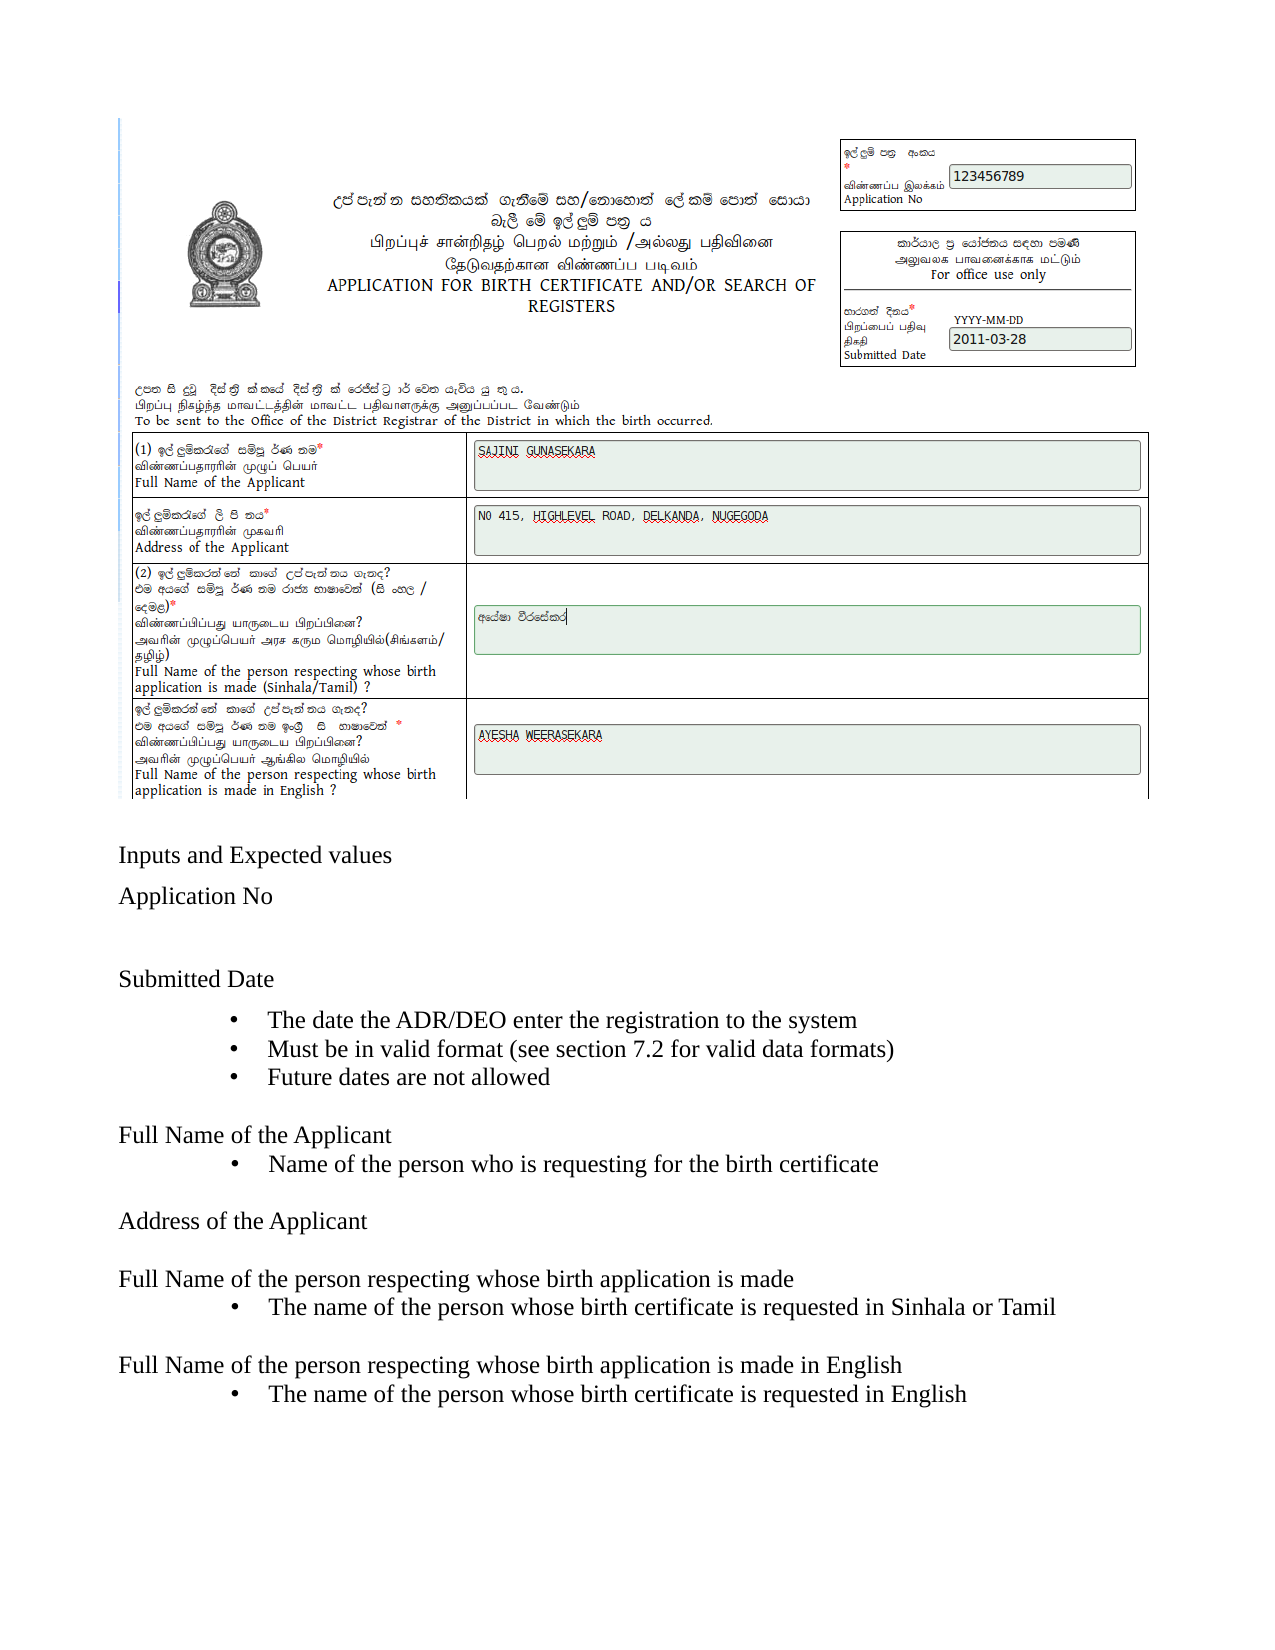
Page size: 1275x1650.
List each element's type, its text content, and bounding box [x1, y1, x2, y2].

list The name of the person whose birth certificate is requested in English [231, 1379, 1157, 1407]
list The date the ADR/DEO enter the registration to the system [229, 1005, 1157, 1034]
list Must be in valid format (see section 7.2 for valid data formats) [229, 1034, 1157, 1062]
list Name of the person who is requesting for the birth certificate [231, 1149, 1157, 1177]
text Submitted Date [118, 964, 1157, 992]
text Full Name of the person respecting whose birth application is made [118, 1264, 1157, 1292]
text Application No [118, 881, 1157, 910]
list Future dates are not allowed [229, 1062, 1157, 1091]
picture [118, 118, 1157, 799]
text Full Name of the Applicant [118, 1120, 1157, 1149]
text Full Name of the person respecting whose birth application is made in English [118, 1350, 1157, 1379]
text Address of the Applicant [118, 1206, 1157, 1235]
text Inputs and Expected values [118, 840, 1157, 869]
list The name of the person whose birth certificate is requested in Sinhala or Tamil [231, 1292, 1157, 1321]
